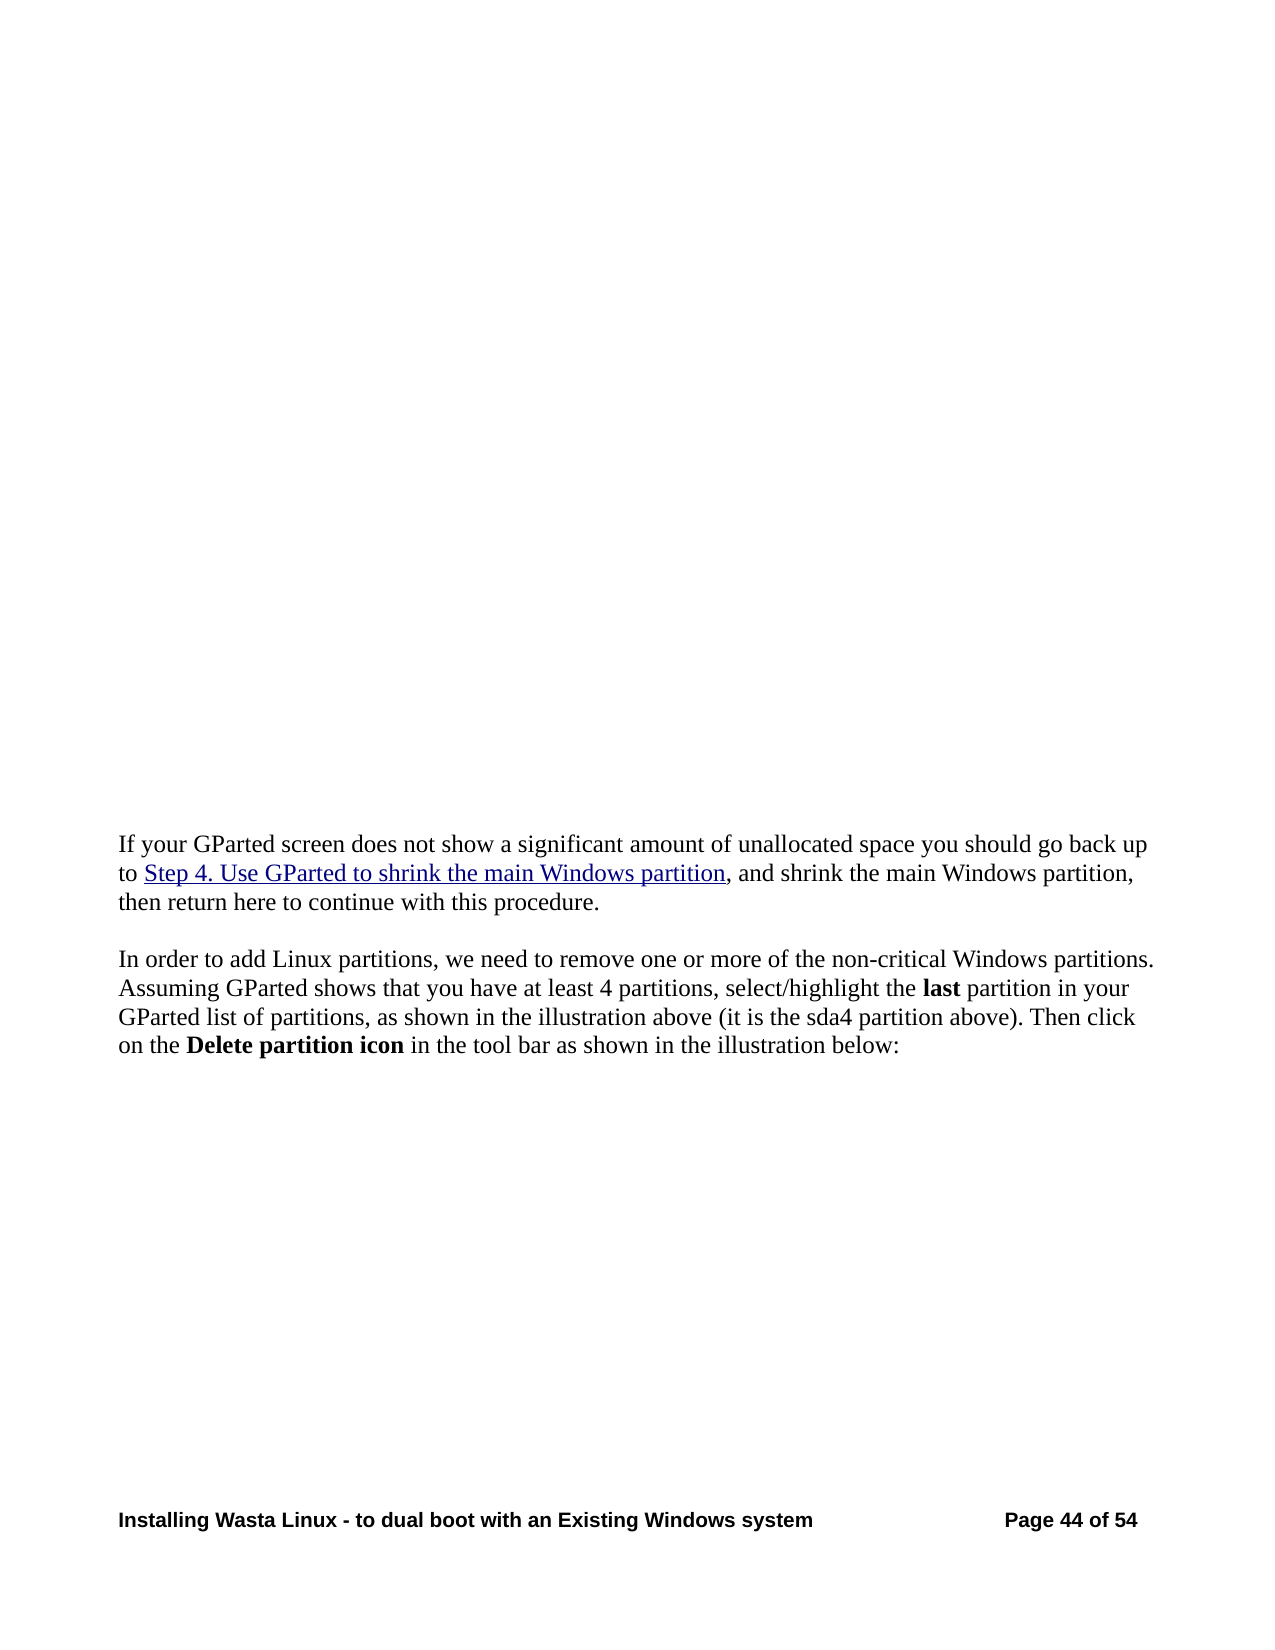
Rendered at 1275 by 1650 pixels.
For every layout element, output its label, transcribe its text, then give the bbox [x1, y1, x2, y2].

text In order to add Linux partitions, we need to remove one or more of the non-critical Windows partitions. [118, 944, 1157, 973]
text Assuming GParted shows that you have at least 4 partitions, select/highlight the last partition in your GParted list of partitions, as shown in the illustration above (it is the sda4 partition above). Then click on the Delete partition icon in the tool bar as shown in the illustration below: [118, 973, 1157, 1059]
text If your GParted screen does not show a significant amount of unallocated space you should go back up to Step 4. Use GParted to shrink the main Windows partition, and shrink the main Windows partition, then return here to continue with this procedure. [118, 829, 1157, 916]
